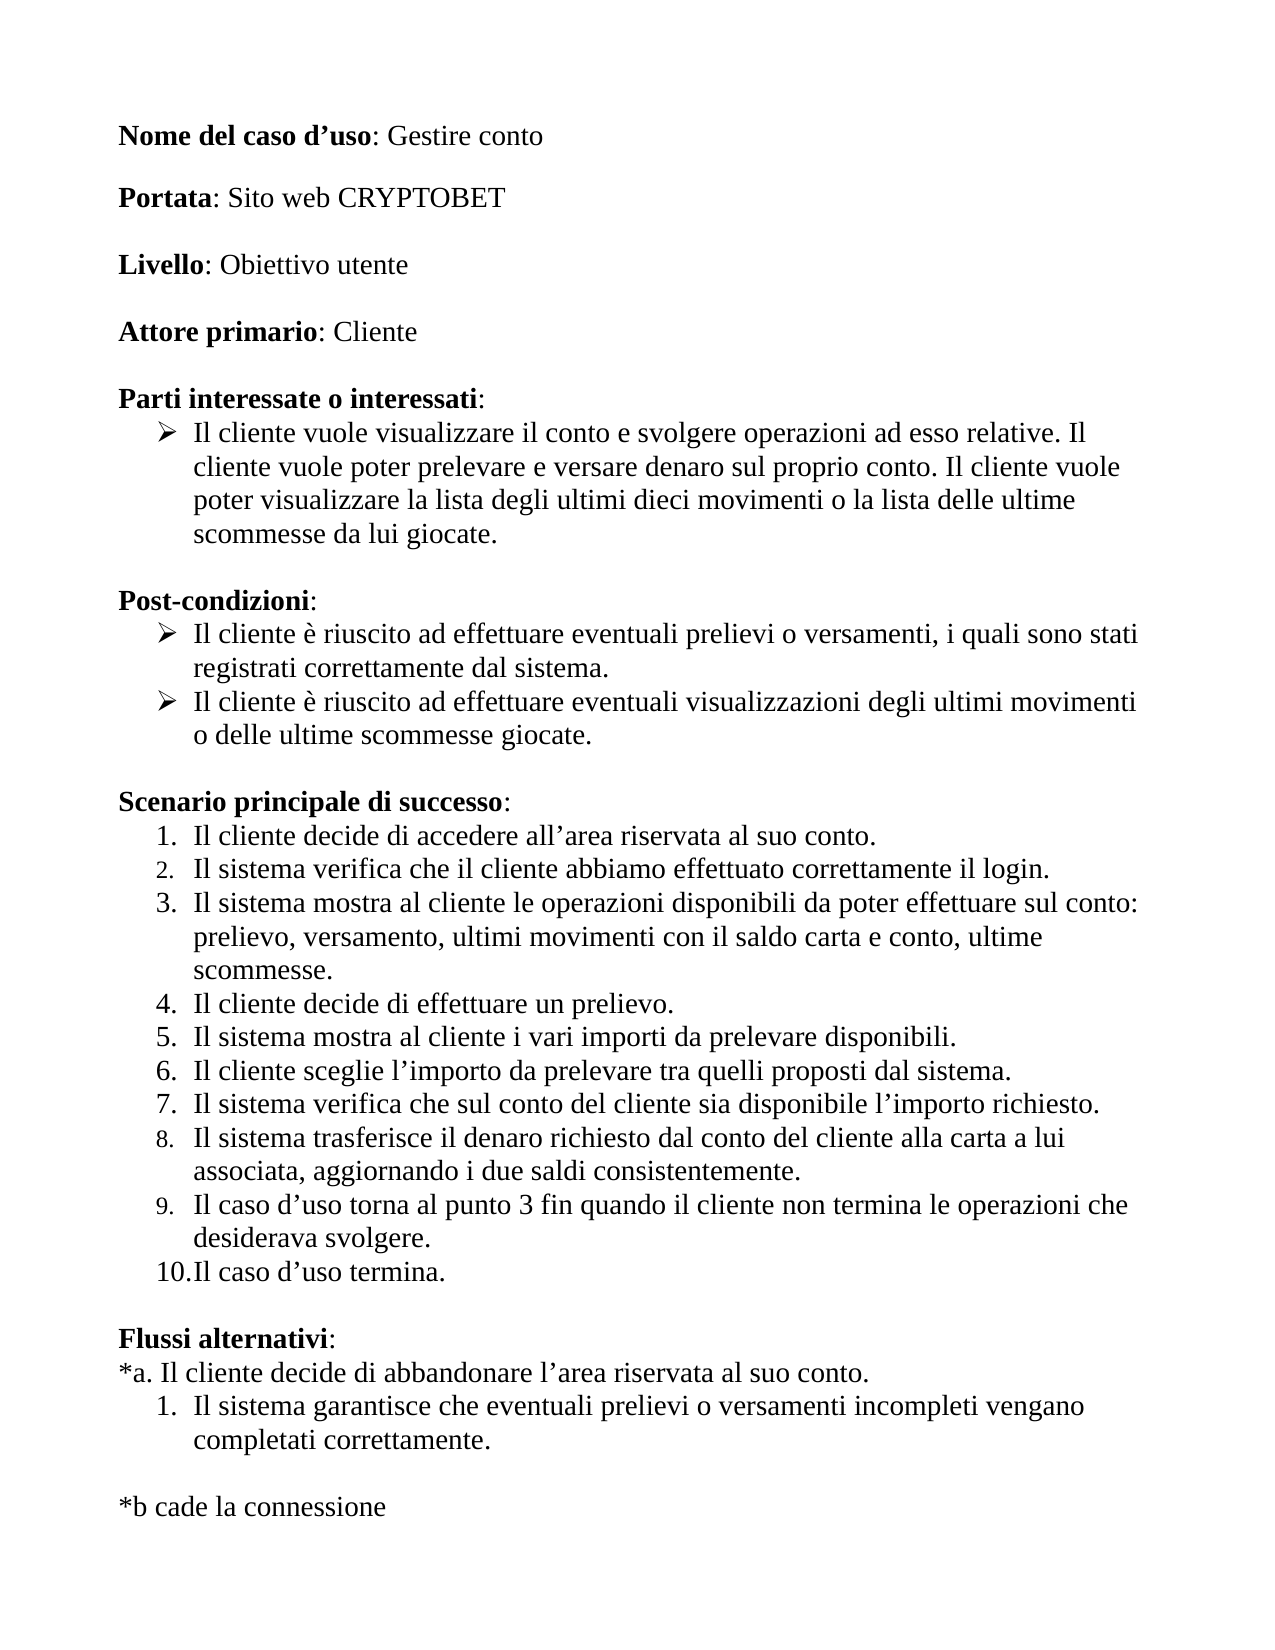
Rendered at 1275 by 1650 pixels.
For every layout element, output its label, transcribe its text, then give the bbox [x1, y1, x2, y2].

list Il caso d’uso termina. [156, 1254, 1157, 1288]
list Il cliente decide di accedere all’area riservata al suo conto. [156, 818, 1157, 852]
text Livello: Obiettivo utente [118, 247, 1157, 281]
text Portata: Sito web CRYPTOBET [118, 180, 1157, 214]
text *b cade la connessione [118, 1489, 1157, 1522]
list Il sistema trasferisce il denaro richiesto dal conto del cliente alla carta a lui associata, aggiornando i due saldi consistentemente. [156, 1120, 1157, 1187]
list Il sistema mostra al cliente i vari importi da prelevare disponibili. [156, 1019, 1157, 1053]
list Il cliente vuole visualizzare il conto e svolgere operazioni ad esso relative. Il cliente vuole poter prelevare e versare denaro sul proprio conto. Il cliente vuole poter visualizzare la lista degli ultimi dieci movimenti o la lista delle ultime scommesse da lui giocate. [156, 415, 1157, 549]
list Il sistema verifica che il cliente abbiamo effettuato correttamente il login. [156, 852, 1157, 885]
list Il cliente sceglie l’importo da prelevare tra quelli proposti dal sistema. [156, 1053, 1157, 1086]
list Il sistema verifica che sul conto del cliente sia disponibile l’importo richiesto. [156, 1086, 1157, 1120]
text Parti interessate o interessati: [118, 382, 1157, 415]
text Attore primario: Cliente [118, 314, 1157, 348]
list Il cliente è riuscito ad effettuare eventuali prelievi o versamenti, i quali sono stati registrati correttamente dal sistema. [156, 617, 1157, 684]
list Il cliente è riuscito ad effettuare eventuali visualizzazioni degli ultimi movimenti o delle ultime scommesse giocate. [156, 684, 1157, 751]
text Flussi alternativi: [118, 1321, 1157, 1355]
text Post-condizioni: [118, 583, 1157, 617]
list Il cliente decide di effettuare un prelievo. [156, 986, 1157, 1019]
text Nome del caso d’uso: Gestire conto [118, 118, 1157, 152]
text *a. Il cliente decide di abbandonare l’area riservata al suo conto. [118, 1355, 1157, 1388]
list Il caso d’uso torna al punto 3 fin quando il cliente non termina le operazioni che desiderava svolgere. [156, 1187, 1157, 1254]
list Il sistema garantisce che eventuali prelievi o versamenti incompleti vengano completati correttamente. [156, 1388, 1157, 1455]
list Il sistema mostra al cliente le operazioni disponibili da poter effettuare sul conto: prelievo, versamento, ultimi movimenti con il saldo carta e conto, ultime scommesse. [156, 885, 1157, 986]
text Scenario principale di successo: [118, 784, 1157, 818]
